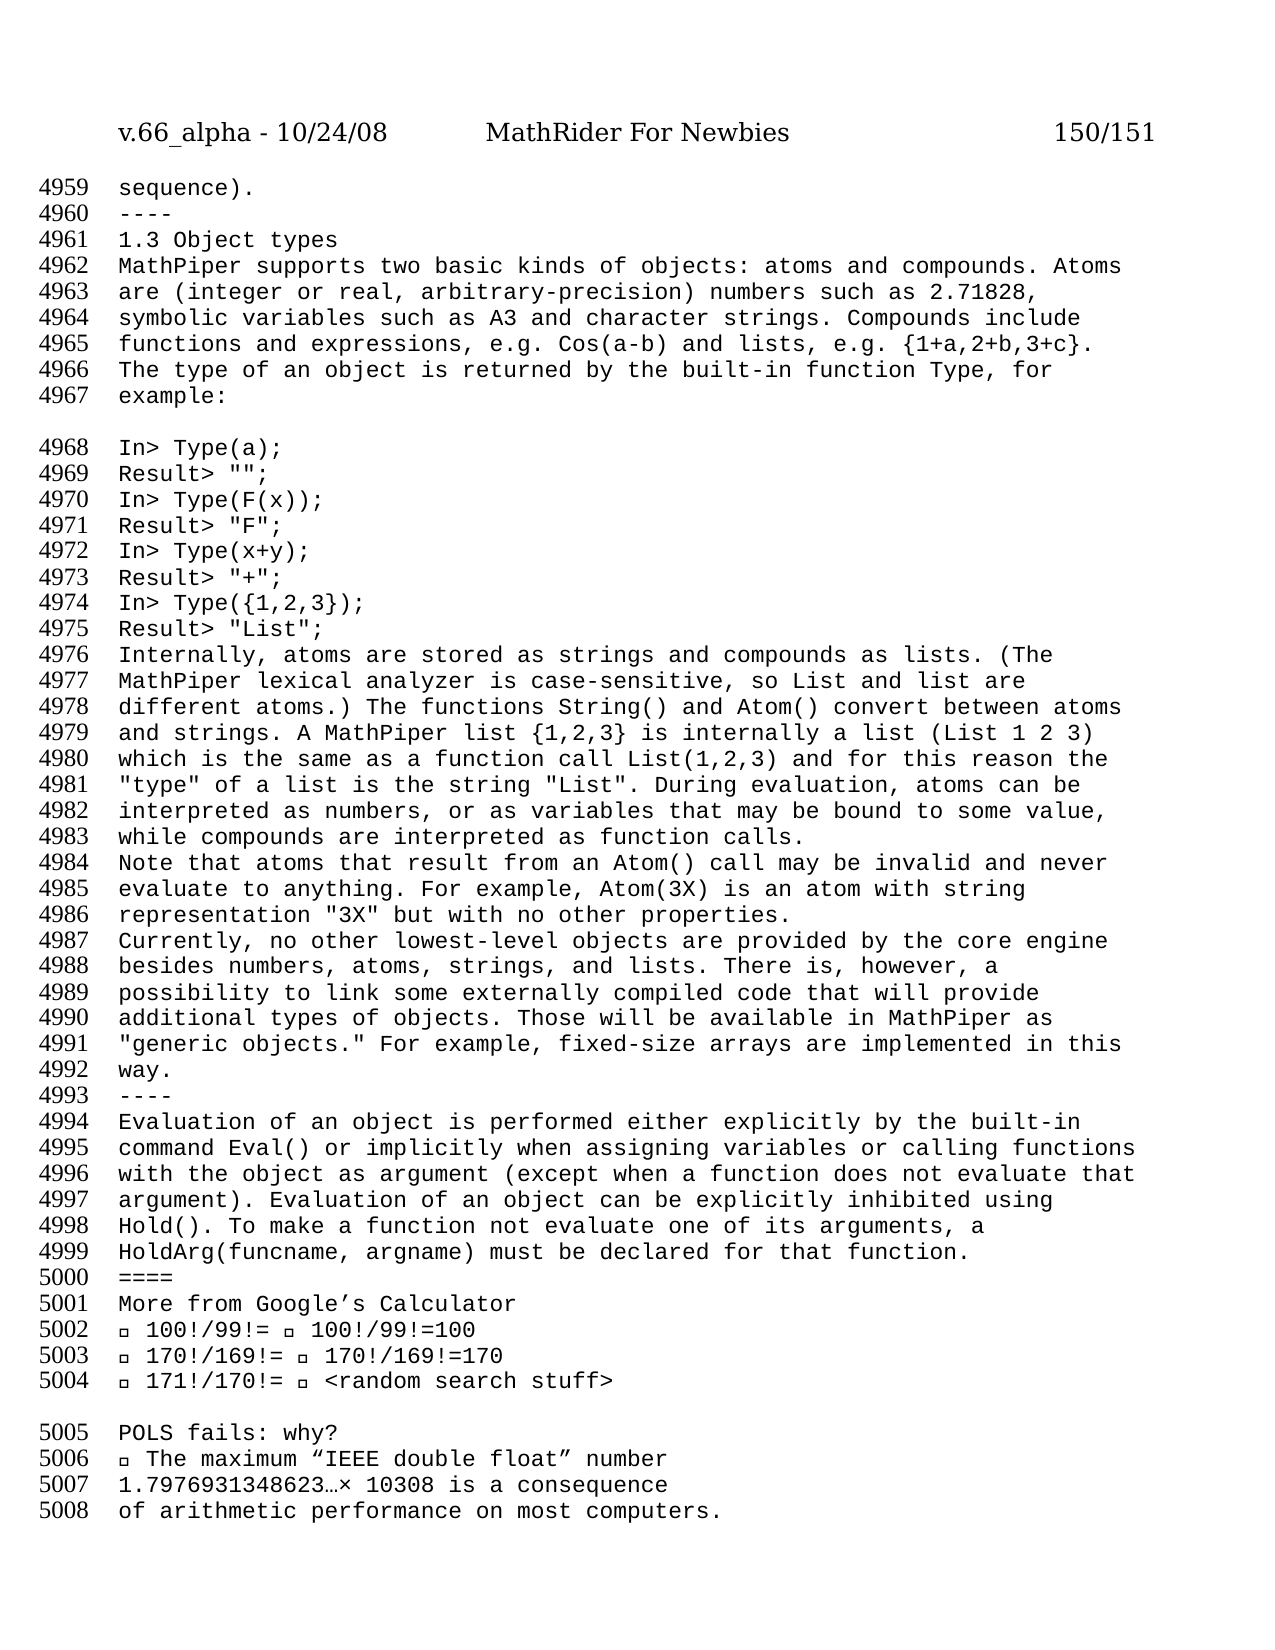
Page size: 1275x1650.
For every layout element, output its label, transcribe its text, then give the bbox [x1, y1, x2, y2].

text In> Type({1,2,3}); [118, 592, 1157, 618]
text 1.3 Object types [118, 229, 1157, 254]
text 􀂄 The maximum “IEEE double float” number [118, 1448, 1157, 1474]
text Currently, no other lowest-level objects are provided by the core engine besides numbers, atoms, strings, and lists. There is, however, a possibility to link some externally compiled code that will provide additional types of objects. Those will be available in MathPiper as "generic objects." For example, fixed-size arrays are implemented in this way. [118, 929, 1157, 1084]
text In> Type(x+y); [118, 540, 1157, 566]
text Result> "+"; [118, 566, 1157, 592]
text Evaluation of an object is performed either explicitly by the built-in command Eval() or implicitly when assigning variables or calling functions with the object as argument (except when a function does not evaluate that argument). Evaluation of an object can be explicitly inhibited using Hold(). To make a function not evaluate one of its arguments, a HoldArg(funcname, argname) must be declared for that function. [118, 1111, 1157, 1266]
text Internally, atoms are stored as strings and compounds as lists. (The MathPiper lexical analyzer is case-sensitive, so List and list are different atoms.) The functions String() and Atom() convert between atoms and strings. A MathPiper list {1,2,3} is internally a list (List 1 2 3) which is the same as a function call List(1,2,3) and for this reason the "type" of a list is the string "List". During evaluation, atoms can be interpreted as numbers, or as variables that may be bound to some value, while compounds are interpreted as function calls. [118, 644, 1157, 851]
text 1.7976931348623…× 10308 is a consequence [118, 1474, 1157, 1499]
text In> Type(F(x)); [118, 488, 1157, 514]
text sequence). [118, 177, 1157, 203]
text ---- [118, 203, 1157, 229]
text POLS fails: why? [118, 1422, 1157, 1448]
text ==== [118, 1266, 1157, 1292]
text MathPiper supports two basic kinds of objects: atoms and compounds. Atoms are (integer or real, arbitrary-precision) numbers such as 2.71828, symbolic variables such as A3 and character strings. Compounds include functions and expressions, e.g. Cos(a-b) and lists, e.g. {1+a,2+b,3+c}. [118, 254, 1157, 358]
text 􀂄 171!/170!= 􀂄 <random search stuff> [118, 1370, 1157, 1396]
text 􀂄 170!/169!= 􀂄 170!/169!=170 [118, 1344, 1157, 1370]
text Result> "F"; [118, 514, 1157, 540]
text ---- [118, 1084, 1157, 1111]
text 􀂄 100!/99!= 􀂄 100!/99!=100 [118, 1318, 1157, 1344]
text Result> ""; [118, 462, 1157, 488]
text Result> "List"; [118, 618, 1157, 644]
text In> Type(a); [118, 436, 1157, 462]
text More from Google’s Calculator [118, 1292, 1157, 1318]
text of arithmetic performance on most computers. [118, 1499, 1157, 1526]
text The type of an object is returned by the built-in function Type, for example: [118, 358, 1157, 410]
text Note that atoms that result from an Atom() call may be invalid and never evaluate to anything. For example, Atom(3X) is an atom with string representation "3X" but with no other properties. [118, 851, 1157, 929]
